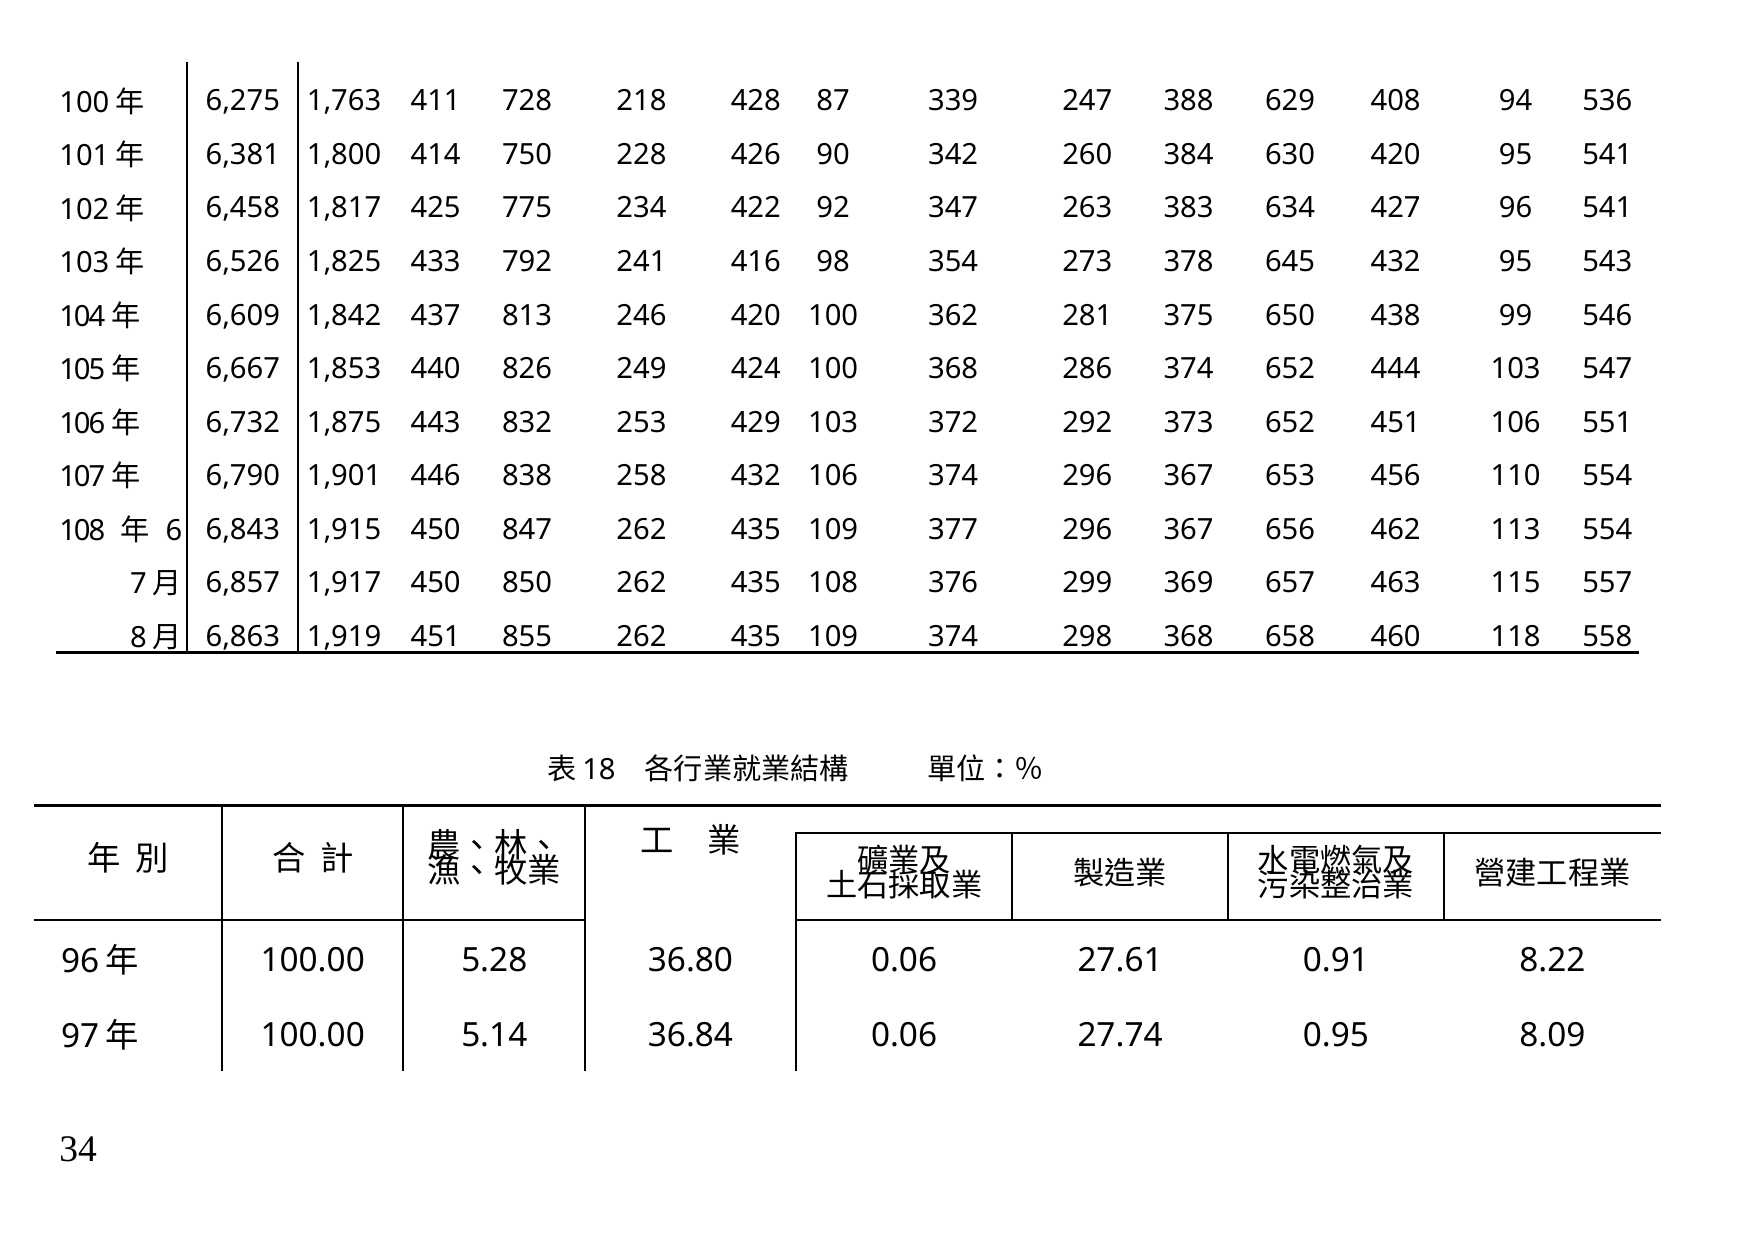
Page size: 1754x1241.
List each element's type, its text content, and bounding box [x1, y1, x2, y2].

table_cell 375 [1133, 276, 1244, 330]
table_cell 847 [481, 490, 572, 544]
table_cell 435 [710, 544, 801, 597]
table_cell 6,609 [188, 276, 297, 330]
table_cell 750 [481, 116, 572, 169]
table_cell 792 [481, 223, 572, 276]
table_cell 6,381 [188, 116, 297, 169]
table_cell 263 [1041, 169, 1133, 223]
table_cell 354 [864, 223, 1041, 276]
table_header [796, 807, 1661, 832]
table_cell 6,843 [188, 490, 297, 544]
table_cell 1,901 [299, 437, 389, 490]
table_cell 234 [573, 169, 710, 223]
table_cell 347 [864, 169, 1041, 223]
table_cell 100年 [56, 62, 186, 116]
table_cell 262 [573, 544, 710, 597]
table_cell 432 [710, 437, 801, 490]
table_header 農、林、 漁、牧業 [404, 807, 584, 918]
table_cell 104年 [56, 276, 186, 330]
table_cell 460 [1335, 598, 1455, 651]
table_cell 102年 [56, 169, 186, 223]
table_cell 444 [1335, 330, 1455, 383]
table_cell 432 [1335, 223, 1455, 276]
table_cell 115 [1455, 544, 1575, 597]
table_cell 296 [1041, 437, 1133, 490]
table_cell 6,790 [188, 437, 297, 490]
table_cell 427 [1335, 169, 1455, 223]
table_cell 27.61 [1012, 921, 1228, 996]
table_cell 7月 [56, 544, 186, 597]
table_cell 411 [390, 62, 481, 116]
table_cell 109 [801, 598, 864, 651]
table_cell 299 [1041, 544, 1133, 597]
table_cell 850 [481, 544, 572, 597]
table_cell 106 [1455, 383, 1575, 437]
table_cell 1,919 [299, 598, 389, 651]
table_cell 97年 [34, 996, 221, 1071]
table_cell 95 [1455, 223, 1575, 276]
table_cell 376 [864, 544, 1041, 597]
table_cell 645 [1244, 223, 1335, 276]
table_cell 541 [1575, 169, 1639, 223]
table_cell 106 [801, 437, 864, 490]
table_cell 94 [1455, 62, 1575, 116]
table_cell 813 [481, 276, 572, 330]
table_cell 87 [801, 62, 864, 116]
table_cell 1,842 [299, 276, 389, 330]
table_cell 108年6月 [56, 490, 186, 544]
table_cell 451 [390, 598, 481, 651]
table_cell 98 [801, 223, 864, 276]
table_cell 96 [1455, 169, 1575, 223]
table_cell 106年 [56, 383, 186, 437]
table_cell 650 [1244, 276, 1335, 330]
table_cell 258 [573, 437, 710, 490]
table_cell 6,275 [188, 62, 297, 116]
table_cell 546 [1575, 276, 1639, 330]
table_cell 105年 [56, 330, 186, 383]
table_cell 554 [1575, 437, 1639, 490]
table_cell 374 [1133, 330, 1244, 383]
table_cell 103 [1455, 330, 1575, 383]
table_cell 554 [1575, 490, 1639, 544]
table_cell 103 [801, 383, 864, 437]
table_cell 384 [1133, 116, 1244, 169]
table_cell 292 [1041, 383, 1133, 437]
table_cell 388 [1133, 62, 1244, 116]
table_cell 838 [481, 437, 572, 490]
table_cell 425 [390, 169, 481, 223]
table_cell 652 [1244, 330, 1335, 383]
table_cell 1,800 [299, 116, 389, 169]
table_cell 1,853 [299, 330, 389, 383]
table_cell 水電燃氣及 污染整治業 [1229, 834, 1443, 918]
table_cell 826 [481, 330, 572, 383]
table_cell 374 [864, 598, 1041, 651]
table_cell 1,817 [299, 169, 389, 223]
table_cell 446 [390, 437, 481, 490]
table_cell 462 [1335, 490, 1455, 544]
table_cell 6,458 [188, 169, 297, 223]
table_cell 422 [710, 169, 801, 223]
table_cell 92 [801, 169, 864, 223]
table_cell 367 [1133, 437, 1244, 490]
table_cell 103年 [56, 223, 186, 276]
table_cell 368 [1133, 598, 1244, 651]
table_cell 95 [1455, 116, 1575, 169]
table_cell 246 [573, 276, 710, 330]
table_cell 101年 [56, 116, 186, 169]
table_cell 428 [710, 62, 801, 116]
table_cell 6,667 [188, 330, 297, 383]
table_cell 6,526 [188, 223, 297, 276]
table_cell 437 [390, 276, 481, 330]
table_cell 426 [710, 116, 801, 169]
table_cell 6,857 [188, 544, 297, 597]
table_cell 342 [864, 116, 1041, 169]
subtitle 表18 各行業就業結構 單位：％ [59, 729, 1636, 804]
table_cell 629 [1244, 62, 1335, 116]
table_cell 551 [1575, 383, 1639, 437]
table_header 年 別 [34, 807, 221, 918]
table_cell 630 [1244, 116, 1335, 169]
table_cell 8.22 [1444, 921, 1661, 996]
table_cell 536 [1575, 62, 1639, 116]
table_cell 373 [1133, 383, 1244, 437]
table_cell 339 [864, 62, 1041, 116]
table_cell 1,915 [299, 490, 389, 544]
table_cell 27.74 [1012, 996, 1228, 1071]
table_cell 36.84 [586, 996, 795, 1071]
table_cell 541 [1575, 116, 1639, 169]
table_cell 90 [801, 116, 864, 169]
table_cell 108 [801, 544, 864, 597]
table_cell 100 [801, 330, 864, 383]
table_cell 249 [573, 330, 710, 383]
table_cell 657 [1244, 544, 1335, 597]
table_cell 110 [1455, 437, 1575, 490]
table_cell 463 [1335, 544, 1455, 597]
table_cell 832 [481, 383, 572, 437]
table_cell 礦業及 土石採取業 [797, 834, 1011, 918]
table_cell 298 [1041, 598, 1133, 651]
table_cell 218 [573, 62, 710, 116]
table_cell 435 [710, 490, 801, 544]
table_cell 450 [390, 490, 481, 544]
table_cell 0.95 [1228, 996, 1444, 1071]
table_cell 435 [710, 598, 801, 651]
table_cell 5.28 [404, 921, 584, 996]
table_cell 製造業 [1013, 834, 1227, 918]
table_header 工 業 [586, 807, 796, 918]
table_cell 543 [1575, 223, 1639, 276]
table_cell 36.80 [586, 919, 795, 996]
table_cell 420 [1335, 116, 1455, 169]
table_cell 438 [1335, 276, 1455, 330]
table_cell 99 [1455, 276, 1575, 330]
table_cell 118 [1455, 598, 1575, 651]
table_cell 558 [1575, 598, 1639, 651]
table_cell 0.06 [797, 996, 1012, 1071]
table_cell 0.91 [1228, 921, 1444, 996]
table_cell 855 [481, 598, 572, 651]
table_cell 416 [710, 223, 801, 276]
table_cell 547 [1575, 330, 1639, 383]
table_cell 443 [390, 383, 481, 437]
table_cell 634 [1244, 169, 1335, 223]
table_cell 728 [481, 62, 572, 116]
table_cell 247 [1041, 62, 1133, 116]
table_cell 100 [801, 276, 864, 330]
table_cell 262 [573, 598, 710, 651]
table_cell 424 [710, 330, 801, 383]
table_cell 100.00 [223, 996, 402, 1071]
table_cell 450 [390, 544, 481, 597]
table_cell 653 [1244, 437, 1335, 490]
table_cell 100.00 [223, 921, 402, 996]
table_cell 368 [864, 330, 1041, 383]
table_cell 241 [573, 223, 710, 276]
table_cell 0.06 [797, 921, 1012, 996]
table_cell 433 [390, 223, 481, 276]
table_cell 414 [390, 116, 481, 169]
table_cell 557 [1575, 544, 1639, 597]
table_cell 658 [1244, 598, 1335, 651]
table_cell 420 [710, 276, 801, 330]
table_cell 408 [1335, 62, 1455, 116]
table_cell 296 [1041, 490, 1133, 544]
table_cell 260 [1041, 116, 1133, 169]
table_cell 96年 [34, 921, 221, 996]
table_cell 253 [573, 383, 710, 437]
table_cell 281 [1041, 276, 1133, 330]
table_cell 362 [864, 276, 1041, 330]
table_cell 6,732 [188, 383, 297, 437]
table_cell 8.09 [1444, 996, 1661, 1071]
table_cell 107年 [56, 437, 186, 490]
table_cell 372 [864, 383, 1041, 437]
table_cell 451 [1335, 383, 1455, 437]
table_cell 1,825 [299, 223, 389, 276]
table_cell 286 [1041, 330, 1133, 383]
table_cell 374 [864, 437, 1041, 490]
table_cell 369 [1133, 544, 1244, 597]
table_cell 383 [1133, 169, 1244, 223]
table_cell 367 [1133, 490, 1244, 544]
table_cell 377 [864, 490, 1041, 544]
table_cell 1,763 [299, 62, 389, 116]
table_cell 775 [481, 169, 572, 223]
table_cell 429 [710, 383, 801, 437]
table_header 合 計 [223, 807, 402, 918]
table_cell 440 [390, 330, 481, 383]
table_cell 5.14 [404, 996, 584, 1071]
table_cell 378 [1133, 223, 1244, 276]
table_cell 6,863 [188, 598, 297, 651]
table_cell 262 [573, 490, 710, 544]
table_cell 656 [1244, 490, 1335, 544]
table_cell 1,875 [299, 383, 389, 437]
table_cell 228 [573, 116, 710, 169]
table_cell 1,917 [299, 544, 389, 597]
table_cell 營建工程業 [1445, 834, 1661, 918]
table_cell 113 [1455, 490, 1575, 544]
table_cell 456 [1335, 437, 1455, 490]
table_cell 273 [1041, 223, 1133, 276]
table_cell 109 [801, 490, 864, 544]
table_cell 652 [1244, 383, 1335, 437]
table_cell 8月 [56, 598, 186, 651]
